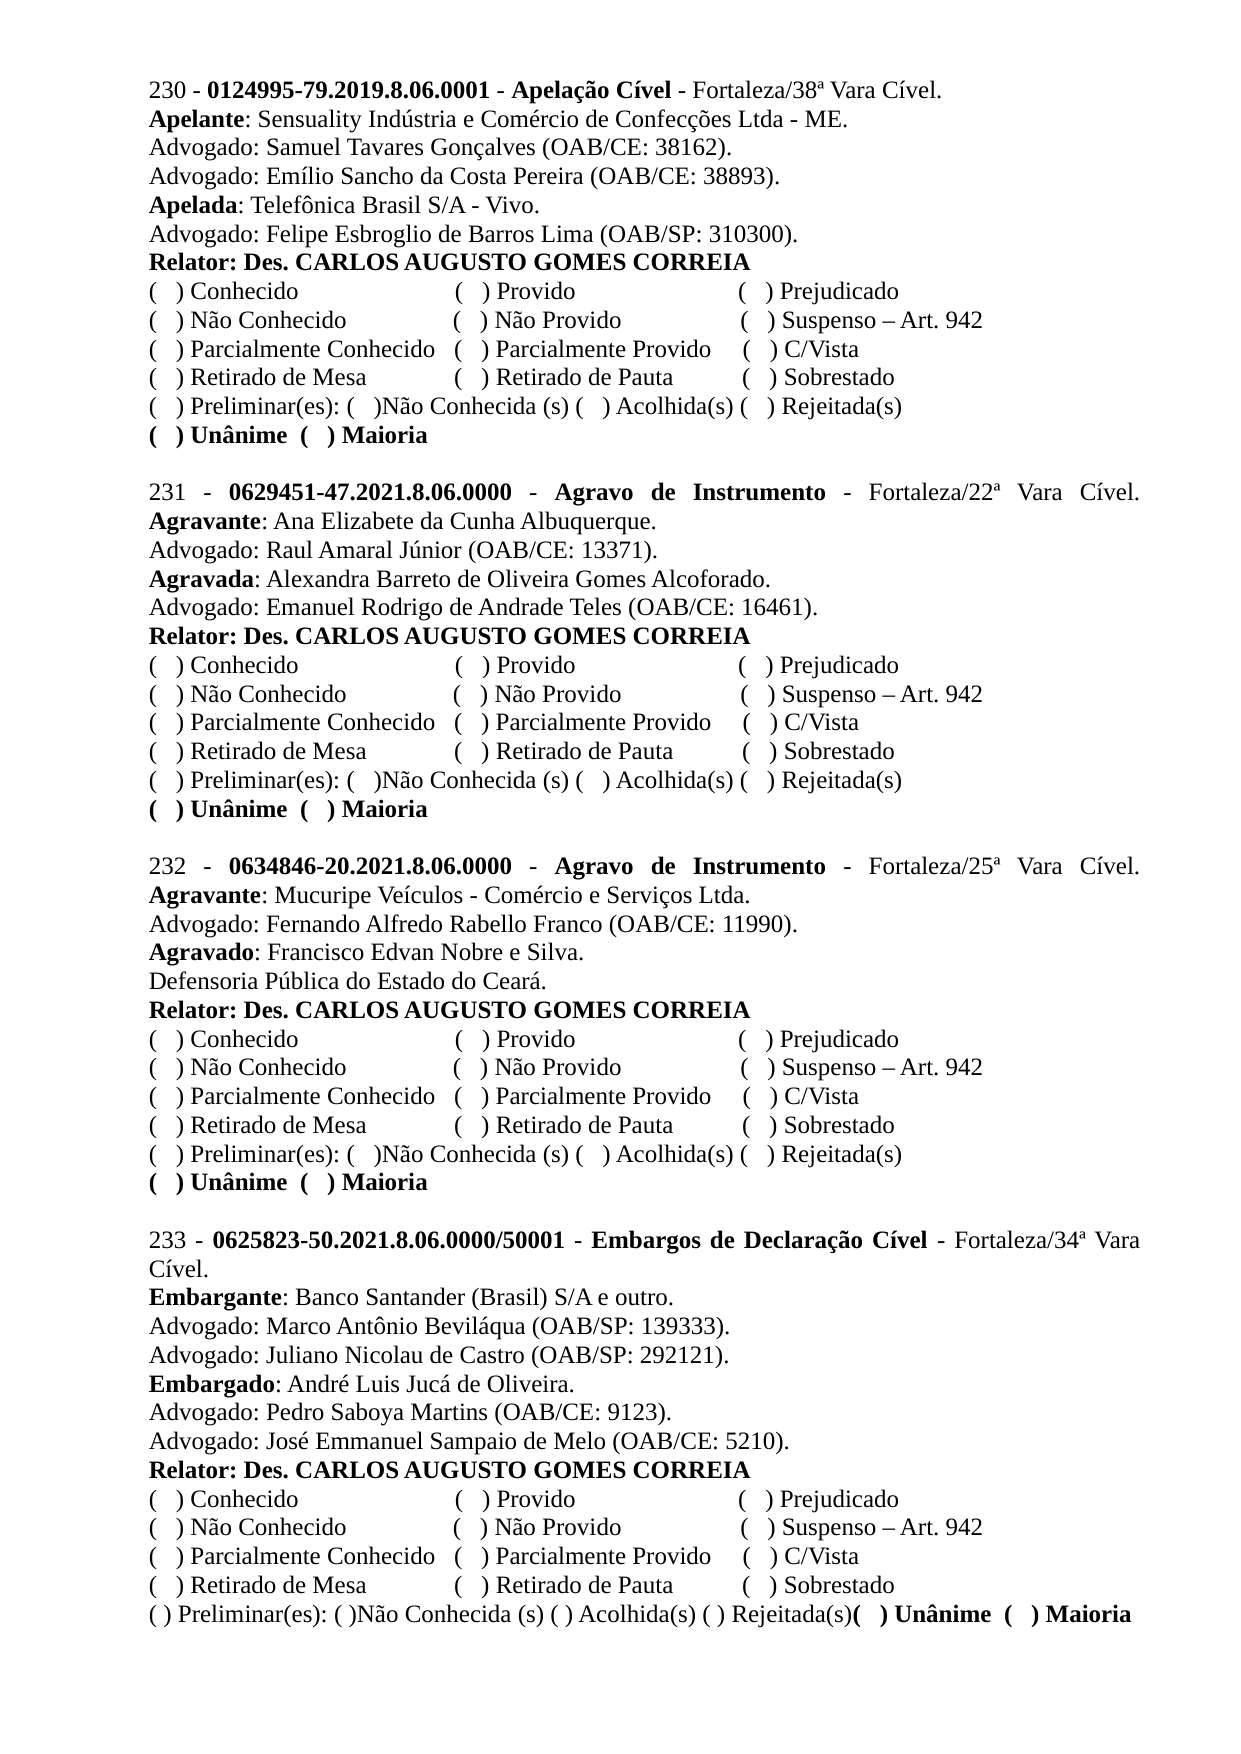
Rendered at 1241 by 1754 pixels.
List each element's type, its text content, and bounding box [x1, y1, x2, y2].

text ( ) Não Conhecido ( ) Não Provido ( ) Suspenso – Art. 942 [148, 1052, 1158, 1081]
text Apelante: Sensuality Indústria e Comércio de Confecções Ltda - ME. [148, 104, 1141, 132]
text Advogado: Juliano Nicolau de Castro (OAB/SP: 292121). [148, 1340, 1141, 1369]
text Advogado: Emanuel Rodrigo de Andrade Teles (OAB/CE: 16461). [148, 592, 1141, 621]
text ( ) Unânime ( ) Maioria [148, 420, 1158, 449]
text Apelada: Telefônica Brasil S/A - Vivo. [148, 190, 1141, 219]
text 232 - 0634846-20.2021.8.06.0000 - Agravo de Instrumento - Fortaleza/25ª Vara Cível. Agravante: Mucuripe Veículos - Comércio e Serviços Ltda. [148, 851, 1141, 909]
text ( ) Unânime ( ) Maioria [148, 794, 1158, 822]
text ( ) Parcialmente Conhecido ( ) Parcialmente Provido ( ) C/Vista [148, 334, 1158, 362]
text ( ) Preliminar(es): ( )Não Conhecida (s) ( ) Acolhida(s) ( ) Rejeitada(s)( ) Unânime ( ) Maioria [148, 1599, 1158, 1627]
text Advogado: José Emmanuel Sampaio de Melo (OAB/CE: 5210). [148, 1426, 1141, 1455]
text Advogado: Pedro Saboya Martins (OAB/CE: 9123). [148, 1397, 1141, 1426]
text 233 - 0625823-50.2021.8.06.0000/50001 - Embargos de Declaração Cível - Fortaleza/34ª Vara Cível. [148, 1225, 1141, 1282]
text Defensoria Pública do Estado do Ceará. [148, 966, 1141, 995]
text Embargante: Banco Santander (Brasil) S/A e outro. [148, 1282, 1141, 1311]
text Agravado: Francisco Edvan Nobre e Silva. [148, 937, 1141, 966]
text ( ) Parcialmente Conhecido ( ) Parcialmente Provido ( ) C/Vista [148, 1081, 1158, 1110]
text Advogado: Samuel Tavares Gonçalves (OAB/CE: 38162). [148, 132, 1141, 161]
text ( ) Retirado de Mesa ( ) Retirado de Pauta ( ) Sobrestado [148, 1110, 1158, 1139]
text ( ) Unânime ( ) Maioria [148, 1167, 1158, 1196]
text ( ) Retirado de Mesa ( ) Retirado de Pauta ( ) Sobrestado [148, 1570, 1158, 1599]
text 231 - 0629451-47.2021.8.06.0000 - Agravo de Instrumento - Fortaleza/22ª Vara Cível. Agravante: Ana Elizabete da Cunha Albuquerque. [148, 477, 1141, 535]
text Advogado: Raul Amaral Júnior (OAB/CE: 13371). [148, 535, 1141, 564]
text ( ) Retirado de Mesa ( ) Retirado de Pauta ( ) Sobrestado [148, 736, 1158, 765]
text ( ) Não Conhecido ( ) Não Provido ( ) Suspenso – Art. 942 [148, 679, 1158, 707]
text ( ) Conhecido ( ) Provido ( ) Prejudicado [148, 650, 1141, 679]
text Relator: Des. CARLOS AUGUSTO GOMES CORREIA [148, 247, 1141, 276]
text Advogado: Felipe Esbroglio de Barros Lima (OAB/SP: 310300). [148, 219, 1141, 247]
text ( ) Conhecido ( ) Provido ( ) Prejudicado [148, 1484, 1141, 1512]
text ( ) Conhecido ( ) Provido ( ) Prejudicado [148, 276, 1141, 305]
text ( ) Retirado de Mesa ( ) Retirado de Pauta ( ) Sobrestado [148, 362, 1158, 391]
text ( ) Parcialmente Conhecido ( ) Parcialmente Provido ( ) C/Vista [148, 1541, 1158, 1570]
text Advogado: Emílio Sancho da Costa Pereira (OAB/CE: 38893). [148, 161, 1141, 190]
text Embargado: André Luis Jucá de Oliveira. [148, 1369, 1141, 1397]
text ( ) Não Conhecido ( ) Não Provido ( ) Suspenso – Art. 942 [148, 1512, 1158, 1541]
text ( ) Preliminar(es): ( )Não Conhecida (s) ( ) Acolhida(s) ( ) Rejeitada(s) [148, 765, 1158, 794]
text Advogado: Fernando Alfredo Rabello Franco (OAB/CE: 11990). [148, 909, 1141, 937]
text ( ) Conhecido ( ) Provido ( ) Prejudicado [148, 1024, 1141, 1052]
text ( ) Preliminar(es): ( )Não Conhecida (s) ( ) Acolhida(s) ( ) Rejeitada(s) [148, 1139, 1158, 1167]
text ( ) Não Conhecido ( ) Não Provido ( ) Suspenso – Art. 942 [148, 305, 1158, 334]
text Agravada: Alexandra Barreto de Oliveira Gomes Alcoforado. [148, 564, 1141, 592]
text Relator: Des. CARLOS AUGUSTO GOMES CORREIA [148, 995, 1141, 1024]
text Relator: Des. CARLOS AUGUSTO GOMES CORREIA [148, 621, 1141, 650]
text ( ) Parcialmente Conhecido ( ) Parcialmente Provido ( ) C/Vista [148, 707, 1158, 736]
text Advogado: Marco Antônio Beviláqua (OAB/SP: 139333). [148, 1311, 1141, 1340]
text Relator: Des. CARLOS AUGUSTO GOMES CORREIA [148, 1455, 1141, 1484]
text ( ) Preliminar(es): ( )Não Conhecida (s) ( ) Acolhida(s) ( ) Rejeitada(s) [148, 391, 1158, 420]
text 230 - 0124995-79.2019.8.06.0001 - Apelação Cível - Fortaleza/38ª Vara Cível. [148, 75, 1141, 104]
